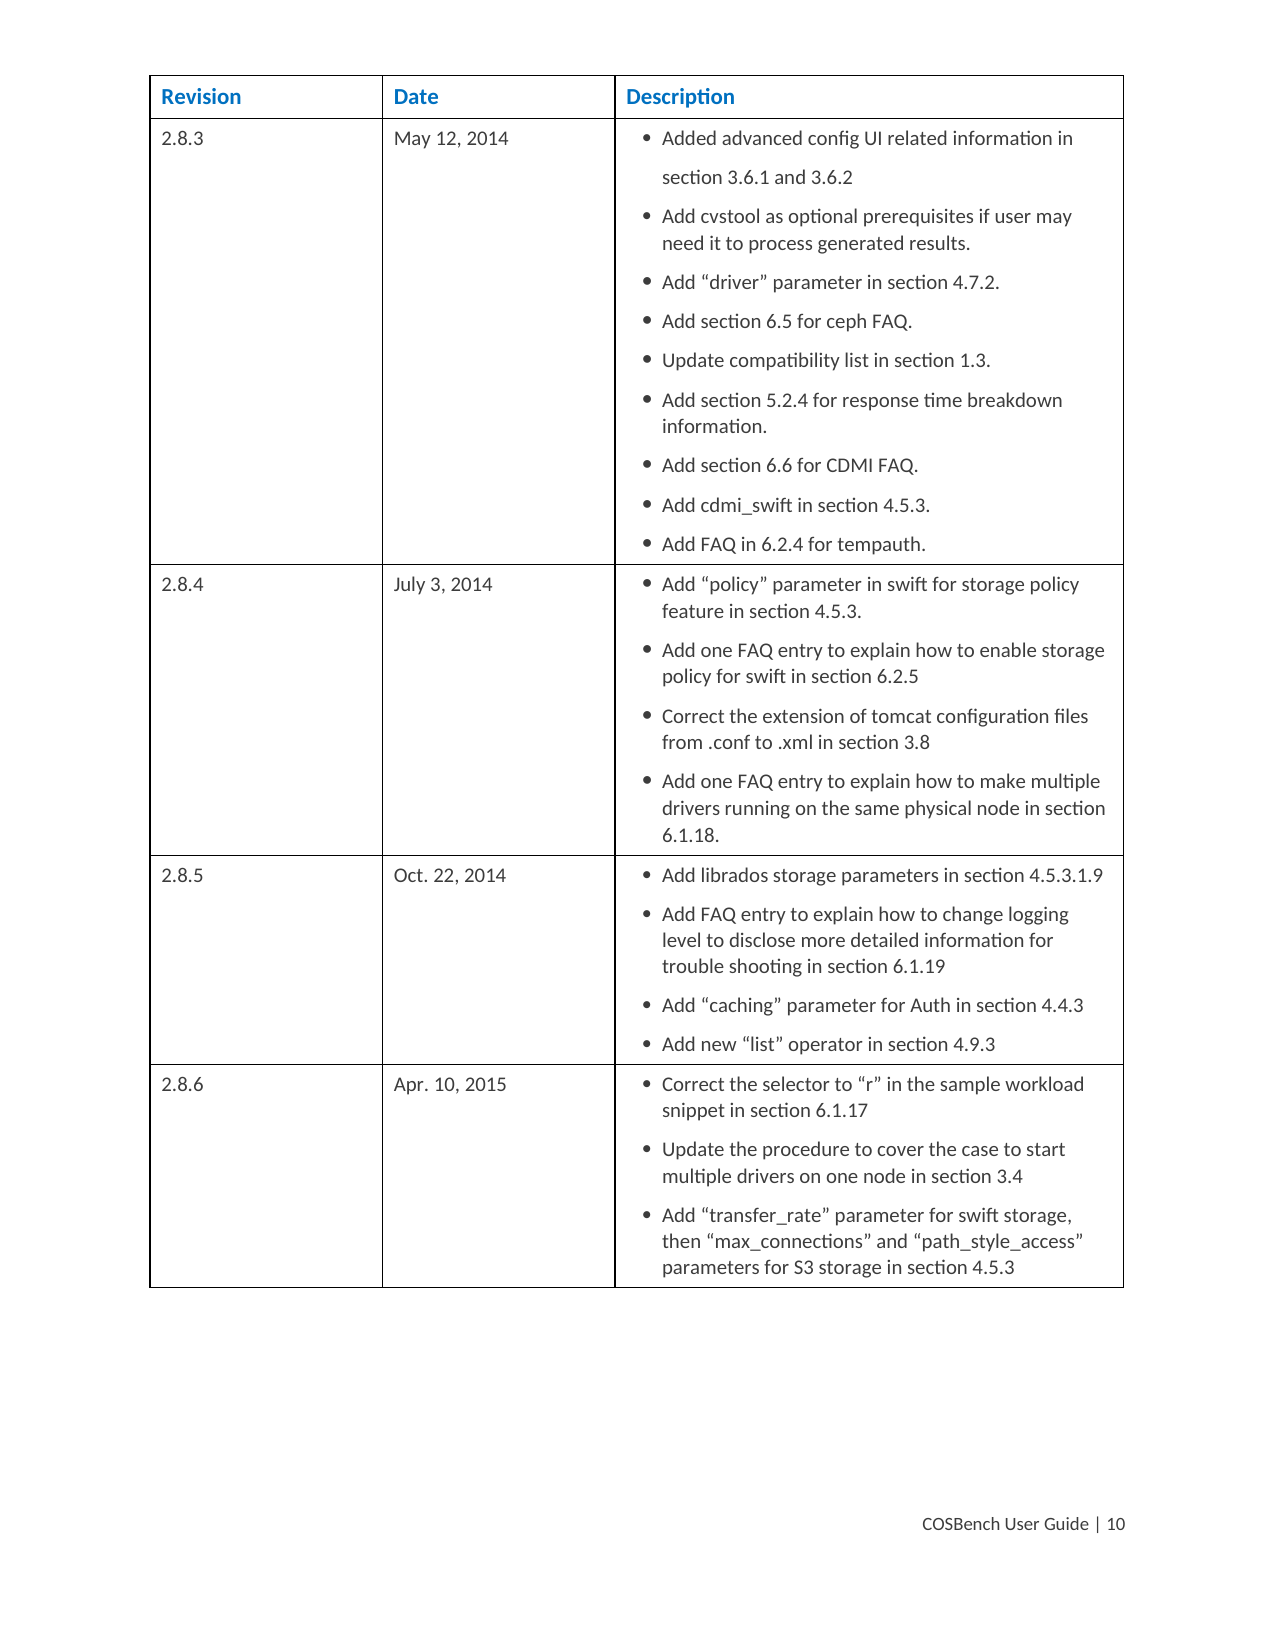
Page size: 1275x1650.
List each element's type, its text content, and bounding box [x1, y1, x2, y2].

table_header Description [616, 76, 1123, 118]
table_cell 2.8.6 [151, 1065, 382, 1287]
table_cell 2.8.4 [151, 565, 382, 855]
table_cell Apr. 10, 2015 [383, 1065, 614, 1287]
table_cell Add “policy” parameter in swift for storage policy feature in section 4.5.3. Add one FAQ entry to explain how to enable storage policy for swift in section 6.2.5 Correct the extension of tomcat configuration files from .conf to .xml in section 3.8 Add one FAQ entry to explain how to make multiple drivers running on the same physical node in section 6.1.18. [616, 565, 1123, 855]
table_cell Oct. 22, 2014 [383, 856, 614, 1064]
table_cell July 3, 2014 [383, 565, 614, 855]
table_cell Add librados storage parameters in section 4.5.3.1.9 Add FAQ entry to explain how to change logging level to disclose more detailed information for trouble shooting in section 6.1.19 Add “caching” parameter for Auth in section 4.4.3 Add new “list” operator in section 4.9.3 [616, 856, 1123, 1064]
table_header Date [383, 76, 614, 118]
table_header Revision [151, 76, 382, 118]
table_cell Added advanced config UI related information in section 3.6.1 and 3.6.2 Add cvstool as optional prerequisites if user may need it to process generated results. Add “driver” parameter in section 4.7.2. Add section 6.5 for ceph FAQ. Update compatibility list in section 1.3. Add section 5.2.4 for response time breakdown information. Add section 6.6 for CDMI FAQ. Add cdmi_swift in section 4.5.3. Add FAQ in 6.2.4 for tempauth. [616, 119, 1123, 564]
table_cell May 12, 2014 [383, 119, 614, 564]
table_cell 2.8.3 [151, 119, 382, 564]
table_cell Correct the selector to “r” in the sample workload snippet in section 6.1.17 Update the procedure to cover the case to start multiple drivers on one node in section 3.4 Add “transfer_rate” parameter for swift storage, then “max_connections” and “path_style_access” parameters for S3 storage in section 4.5.3 [616, 1065, 1123, 1287]
table_cell 2.8.5 [151, 856, 382, 1064]
